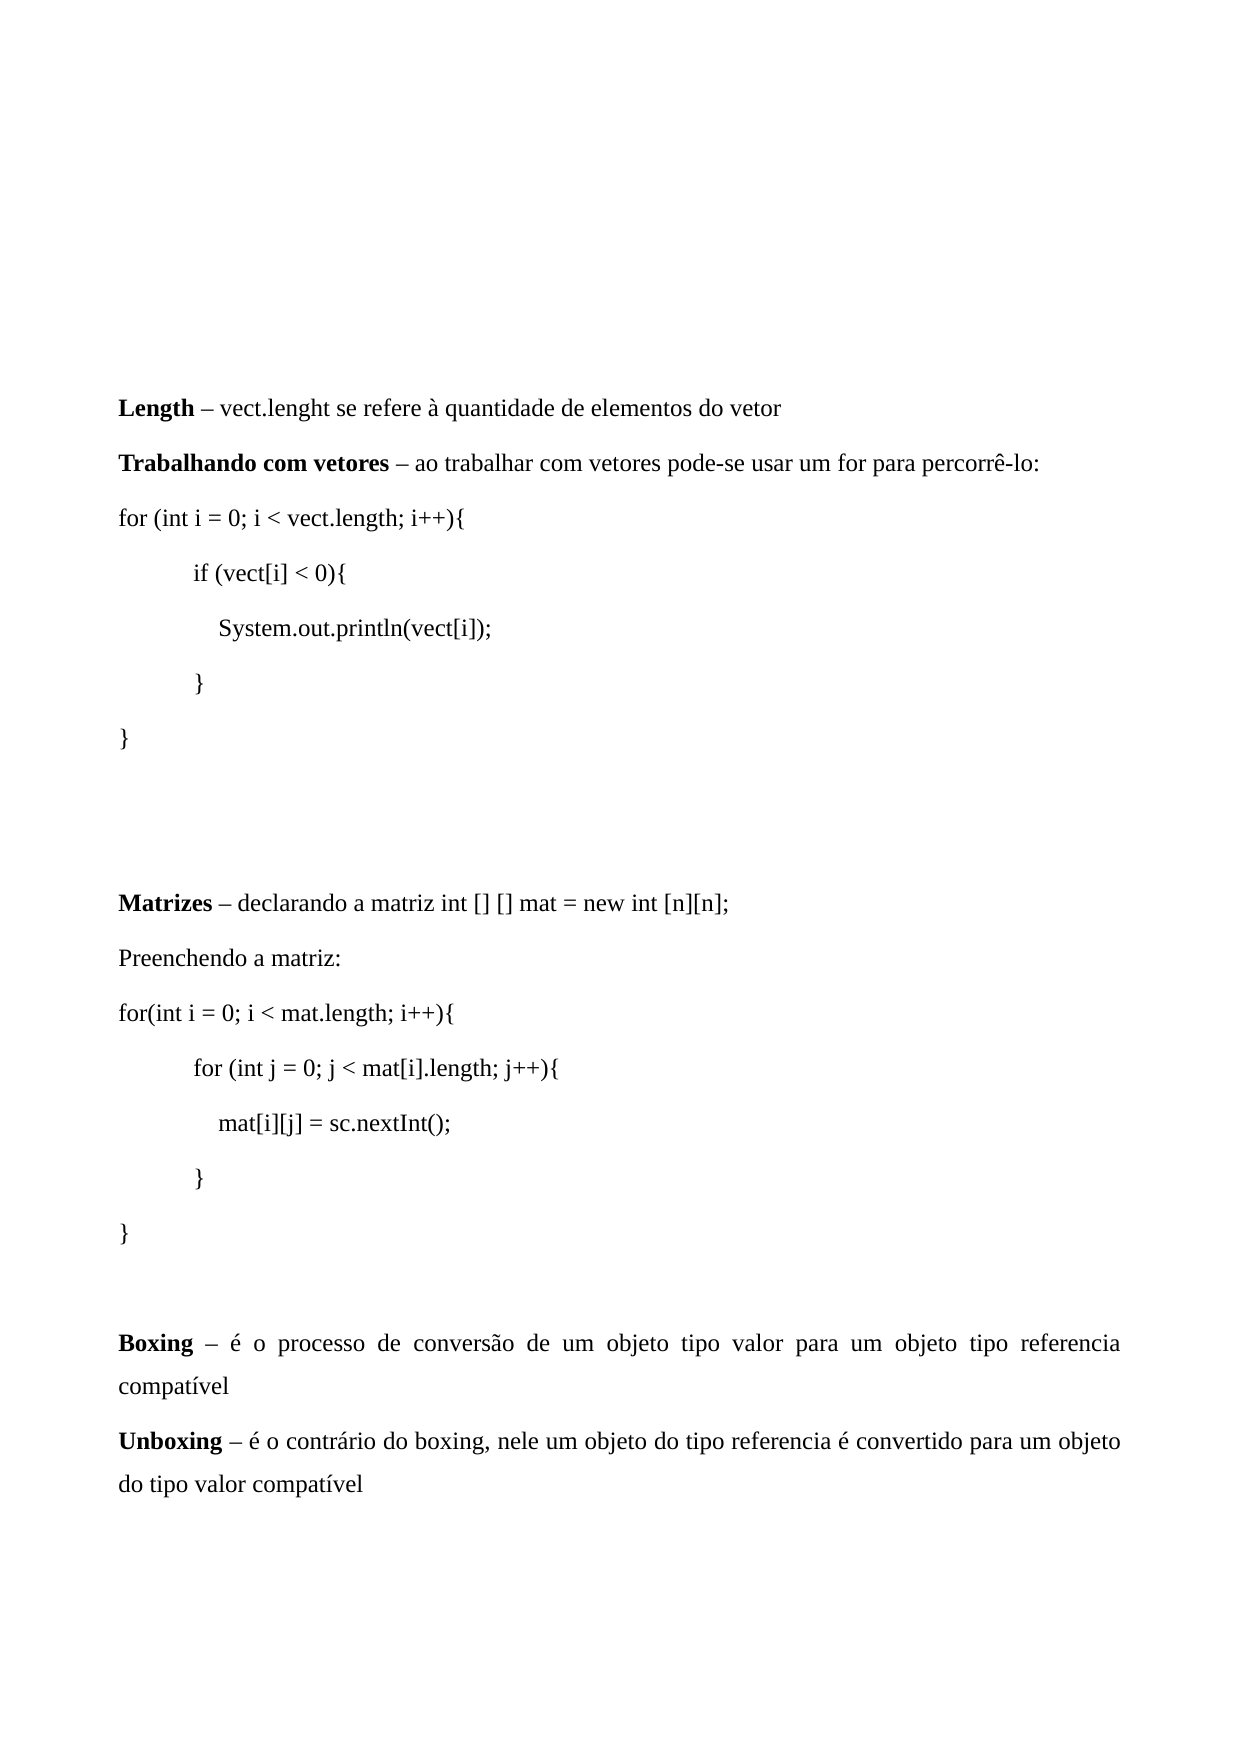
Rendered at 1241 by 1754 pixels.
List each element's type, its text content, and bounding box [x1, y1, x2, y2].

text } [118, 723, 1122, 752]
text Length – vect.lenght se refere à quantidade de elementos do vetor [118, 393, 1122, 422]
text for (int i = 0; i < vect.length; i++){ [118, 503, 1122, 532]
text if (vect[i] < 0){ [118, 558, 1122, 587]
text System.out.println(vect[i]); [118, 613, 1122, 642]
text mat[i][j] = sc.nextInt(); [118, 1108, 1122, 1137]
text } [118, 1218, 1122, 1247]
text Boxing – é o processo de conversão de um objeto tipo valor para um objeto tipo referencia compatível [118, 1328, 1122, 1400]
text for(int i = 0; i < mat.length; i++){ [118, 998, 1122, 1027]
text Unboxing – é o contrário do boxing, nele um objeto do tipo referencia é convertido para um objeto do tipo valor compatível [118, 1426, 1122, 1498]
text } [118, 1163, 1122, 1192]
text Preenchendo a matriz: [118, 943, 1122, 972]
text } [118, 668, 1122, 697]
text Trabalhando com vetores – ao trabalhar com vetores pode-se usar um for para percorrê-lo: [118, 448, 1122, 477]
text Matrizes – declarando a matriz int [] [] mat = new int [n][n]; [118, 888, 1122, 917]
text for (int j = 0; j < mat[i].length; j++){ [118, 1053, 1122, 1082]
